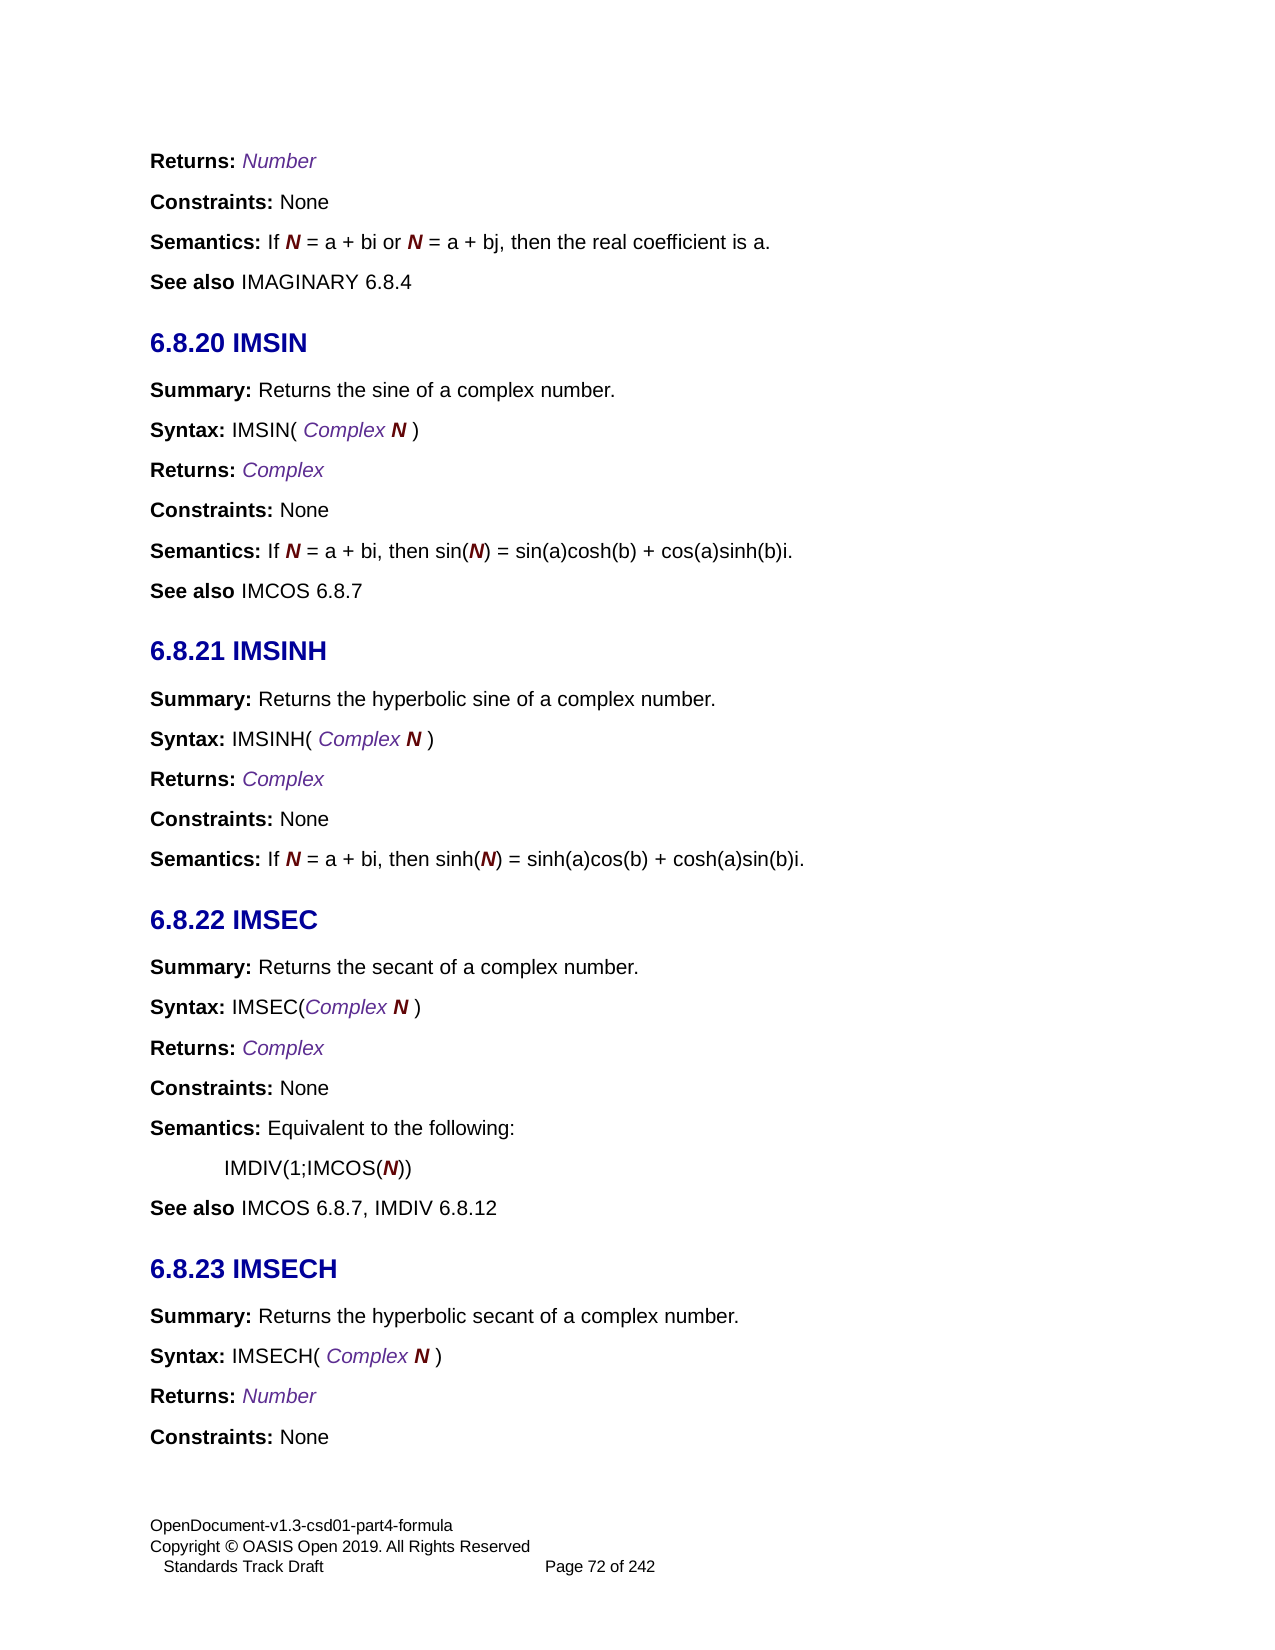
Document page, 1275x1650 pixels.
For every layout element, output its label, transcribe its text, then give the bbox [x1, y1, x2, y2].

text Constraints: None [150, 808, 1125, 831]
text Constraints: None [150, 190, 1125, 214]
text Summary: Returns the hyperbolic secant of a complex number. [150, 1304, 1125, 1328]
text Syntax: IMSECH( Complex N ) [150, 1345, 1125, 1368]
text Syntax: IMSIN( Complex N ) [150, 418, 1125, 442]
text Semantics: If N = a + bi, then sin(N) = sin(a)cosh(b) + cos(a)sinh(b)i. [150, 539, 1125, 563]
subtitle IMSINH [150, 636, 1125, 666]
text Semantics: Equivalent to the following: [150, 1116, 1125, 1140]
text Returns: Complex [150, 1036, 1125, 1059]
text Summary: Returns the secant of a complex number. [150, 956, 1125, 979]
text Syntax: IMSINH( Complex N ) [150, 727, 1125, 751]
text Constraints: None [150, 1425, 1125, 1449]
text Semantics: If N = a + bi or N = a + bj, then the real coefficient is a. [150, 230, 1125, 254]
text Syntax: IMSEC(Complex N ) [150, 996, 1125, 1019]
text Returns: Number [150, 1385, 1125, 1408]
text See also IMCOS 6.8.7 [150, 579, 1125, 603]
text Returns: Complex [150, 767, 1125, 791]
text Summary: Returns the sine of a complex number. [150, 378, 1125, 402]
text Constraints: None [150, 1076, 1125, 1100]
text Semantics: If N = a + bi, then sinh(N) = sinh(a)cos(b) + cosh(a)sin(b)i. [150, 848, 1125, 871]
text IMDIV(1;IMCOS(N)) [150, 1157, 1125, 1180]
text Summary: Returns the hyperbolic sine of a complex number. [150, 687, 1125, 711]
text Returns: Number [150, 150, 1125, 173]
text See also IMAGINARY 6.8.4 [150, 271, 1125, 294]
text See also IMCOS 6.8.7, IMDIV 6.8.12 [150, 1197, 1125, 1220]
text Returns: Complex [150, 459, 1125, 482]
subtitle IMSEC [150, 905, 1125, 935]
subtitle IMSIN [150, 327, 1125, 357]
text Constraints: None [150, 499, 1125, 522]
subtitle IMSECH [150, 1254, 1125, 1284]
